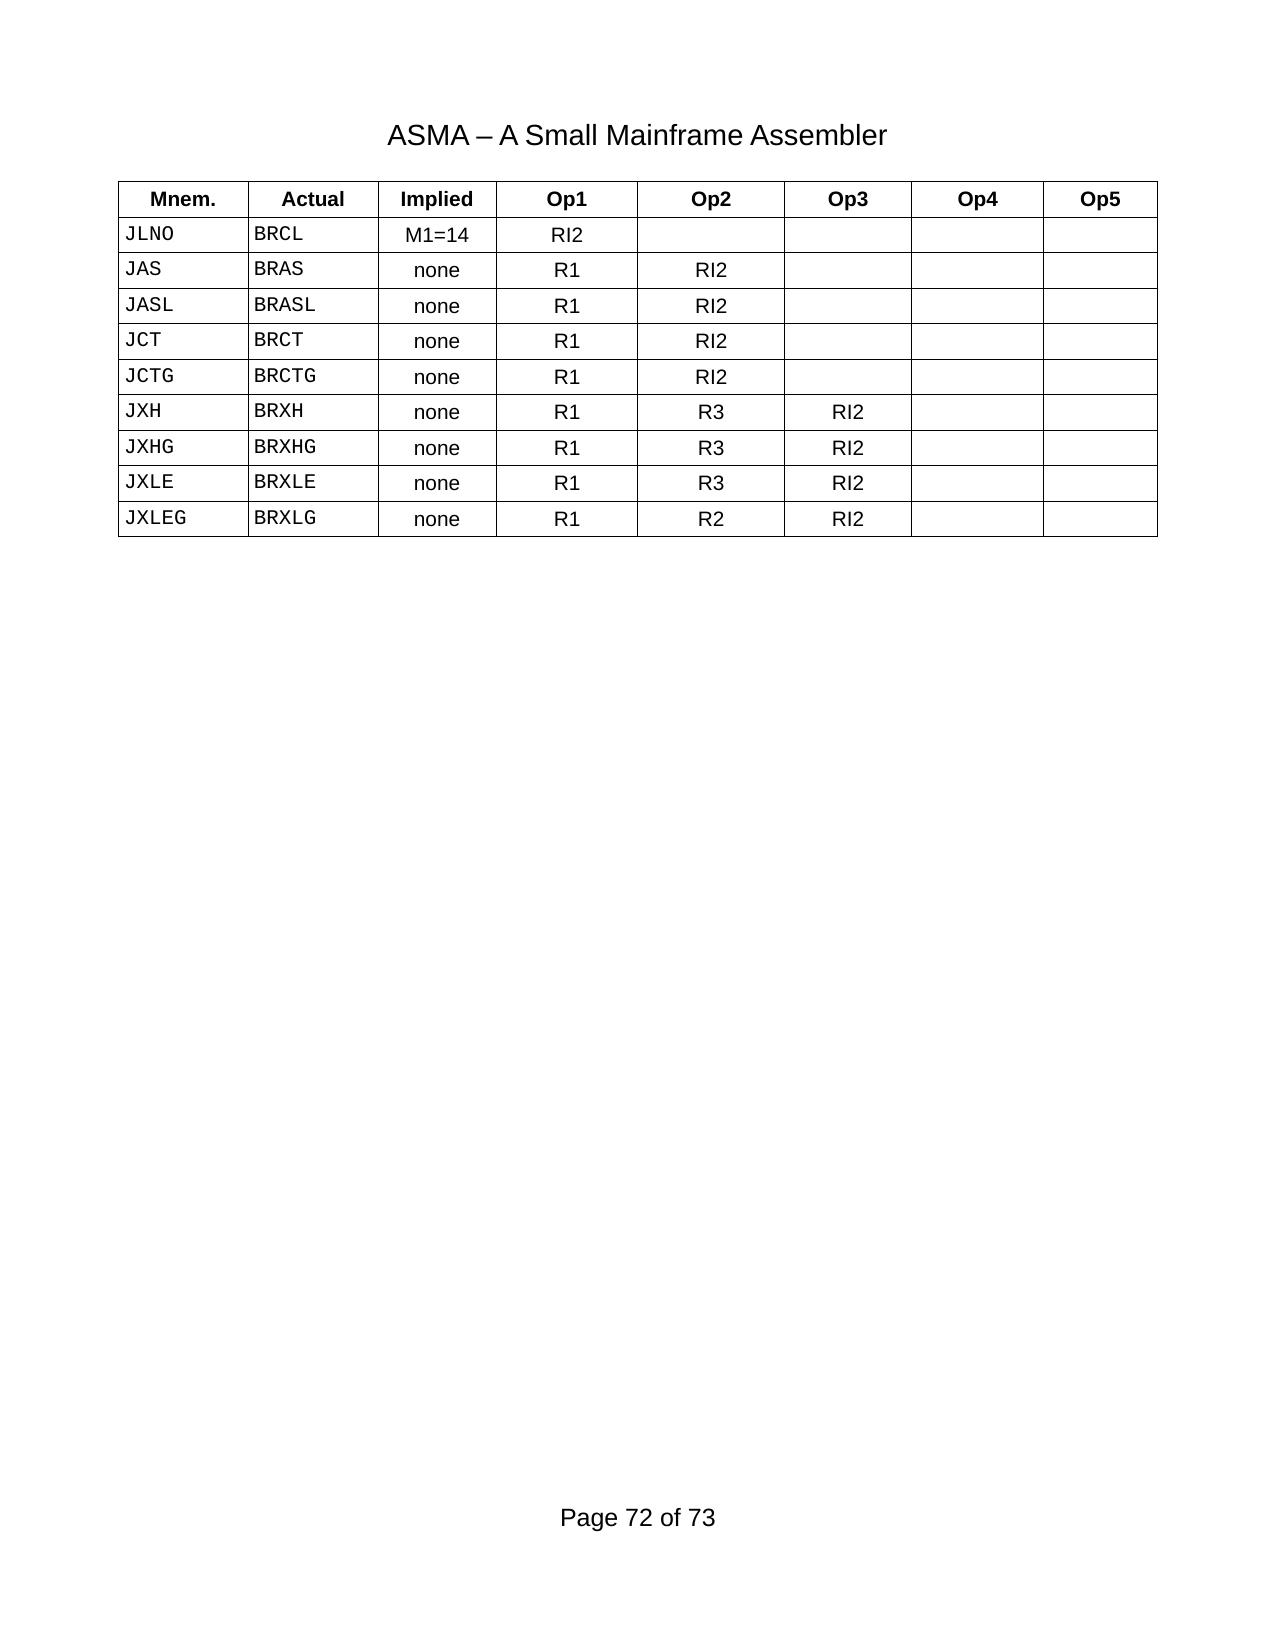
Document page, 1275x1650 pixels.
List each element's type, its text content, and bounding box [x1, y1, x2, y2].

table_cell R1 [497, 324, 637, 359]
table_cell none [379, 360, 496, 394]
table_cell RI2 [785, 431, 911, 465]
table_cell [785, 324, 911, 359]
table_cell JLNO [119, 218, 248, 252]
table_cell RI2 [785, 466, 911, 501]
table_cell [1044, 431, 1157, 465]
table_cell R1 [497, 431, 637, 465]
table_header Op4 [912, 182, 1043, 217]
table_header Mnem. [119, 182, 248, 217]
table_cell [785, 289, 911, 323]
table_cell RI2 [497, 218, 637, 252]
table_cell BRCT [249, 324, 378, 359]
table_cell BRXHG [249, 431, 378, 465]
table_cell none [379, 502, 496, 536]
table_cell none [379, 289, 496, 323]
table_cell [1044, 324, 1157, 359]
table_cell none [379, 395, 496, 430]
table_cell BRXLG [249, 502, 378, 536]
table_cell none [379, 253, 496, 288]
table_cell JCTG [119, 360, 248, 394]
table_header Actual [249, 182, 378, 217]
table_cell [912, 253, 1043, 288]
table_cell BRXLE [249, 466, 378, 501]
table_cell [1044, 466, 1157, 501]
table_cell [1044, 502, 1157, 536]
table_header Op5 [1044, 182, 1157, 217]
table_cell [638, 218, 784, 252]
table_cell BRCTG [249, 360, 378, 394]
table_cell [785, 218, 911, 252]
table_cell RI2 [638, 360, 784, 394]
table_cell R1 [497, 253, 637, 288]
table_cell RI2 [638, 253, 784, 288]
table_cell [912, 431, 1043, 465]
table_header Implied [379, 182, 496, 217]
table_cell [1044, 289, 1157, 323]
table_cell [912, 324, 1043, 359]
table_cell [785, 360, 911, 394]
table_cell none [379, 324, 496, 359]
table_cell [912, 502, 1043, 536]
table_cell RI2 [638, 324, 784, 359]
table_cell JXLE [119, 466, 248, 501]
table_cell [912, 360, 1043, 394]
table_cell BRCL [249, 218, 378, 252]
table_cell R3 [638, 431, 784, 465]
table_cell none [379, 466, 496, 501]
table_cell R1 [497, 360, 637, 394]
table_cell BRAS [249, 253, 378, 288]
table_cell JAS [119, 253, 248, 288]
table_cell [912, 289, 1043, 323]
table_cell JXH [119, 395, 248, 430]
table_cell RI2 [785, 395, 911, 430]
table_cell R1 [497, 395, 637, 430]
table_cell [785, 253, 911, 288]
table_cell RI2 [785, 502, 911, 536]
table_cell JXHG [119, 431, 248, 465]
table_cell JCT [119, 324, 248, 359]
table_cell JASL [119, 289, 248, 323]
table_cell [1044, 218, 1157, 252]
table_cell [1044, 360, 1157, 394]
table_cell [912, 218, 1043, 252]
table_cell R1 [497, 502, 637, 536]
table_cell R3 [638, 466, 784, 501]
table_cell none [379, 431, 496, 465]
table_header Op1 [497, 182, 637, 217]
table_cell [912, 466, 1043, 501]
table_cell [1044, 253, 1157, 288]
table_cell R1 [497, 289, 637, 323]
table_cell M1=14 [379, 218, 496, 252]
table_cell JXLEG [119, 502, 248, 536]
table_cell R1 [497, 466, 637, 501]
table_cell [1044, 395, 1157, 430]
table_cell [912, 395, 1043, 430]
table_header Op2 [638, 182, 784, 217]
table_cell BRASL [249, 289, 378, 323]
table_header Op3 [785, 182, 911, 217]
table_cell R3 [638, 395, 784, 430]
table_cell RI2 [638, 289, 784, 323]
table_cell BRXH [249, 395, 378, 430]
table_cell R2 [638, 502, 784, 536]
